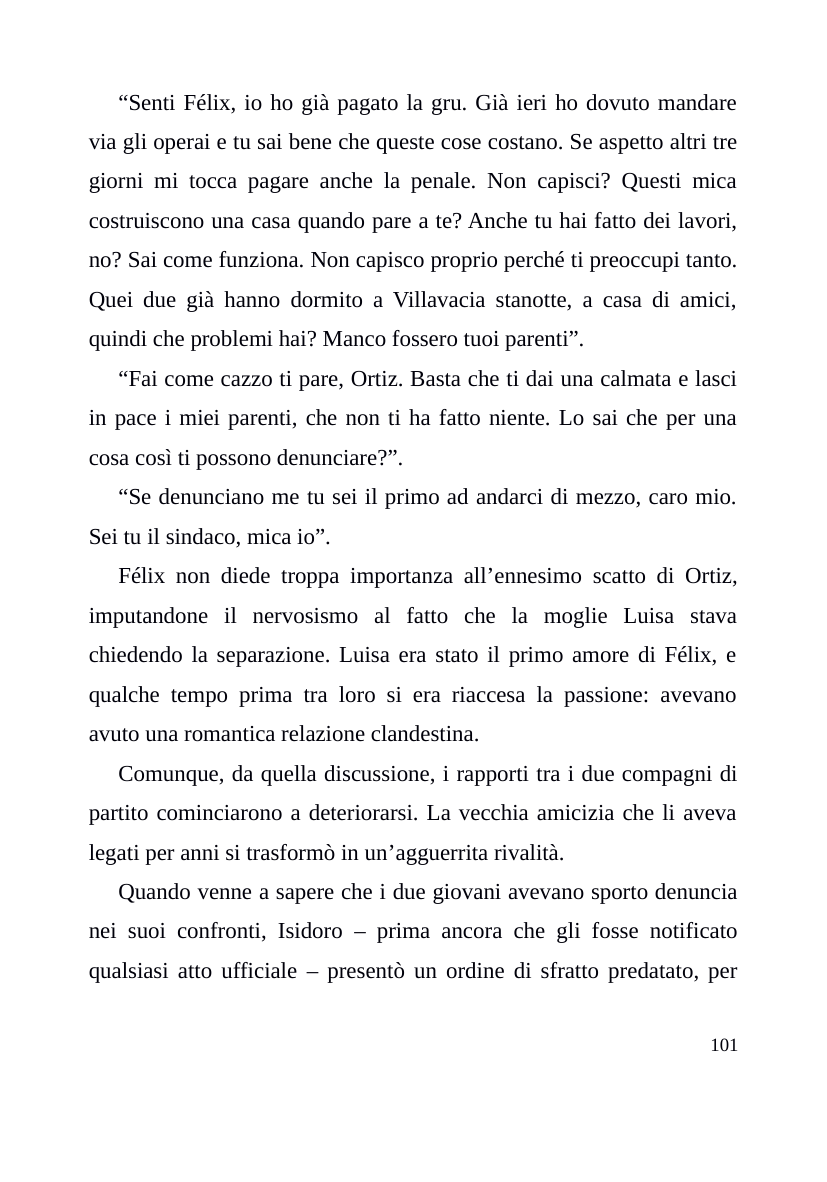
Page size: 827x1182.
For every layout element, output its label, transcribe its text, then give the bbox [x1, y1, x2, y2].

text “Fai come cazzo ti pare, Ortiz. Basta che ti dai una calmata e lasci in pace i miei parenti, che non ti ha fatto niente. Lo sai che per una cosa così ti possono denunciare?”. [88, 365, 738, 470]
text “Senti Félix, io ho già pagato la gru. Già ieri ho dovuto mandare via gli operai e tu sai bene che queste cose costano. Se aspetto altri tre giorni mi tocca pagare anche la penale. Non capisci? Questi mica costruiscono una casa quando pare a te? Anche tu hai fatto dei lavori, no? Sai come funziona. Non capisco proprio perché ti preoccupi tanto. Quei due già hanno dormito a Villavacia stanotte, a casa di amici, quindi che problemi hai? Manco fossero tuoi parenti”. [88, 88, 738, 352]
text Quando venne a sapere che i due giovani avevano sporto denuncia nei suoi confronti, Isidoro – prima ancora che gli fosse notificato qualsiasi atto ufficiale – presentò un ordine di sfratto predatato, per [88, 878, 738, 983]
text “Se denunciano me tu sei il primo ad andarci di mezzo, caro mio. Sei tu il sindaco, mica io”. [88, 483, 738, 549]
text Félix non diede troppa importanza all’ennesimo scatto di Ortiz, imputandone il nervosismo al fatto che la moglie Luisa stava chiedendo la separazione. Luisa era stato il primo amore di Félix, e qualche tempo prima tra loro si era riaccesa la passione: avevano avuto una romantica relazione clandestina. [88, 562, 738, 747]
text Comunque, da quella discussione, i rapporti tra i due compagni di partito cominciarono a deteriorarsi. La vecchia amicizia che li aveva legati per anni si trasformò in un’agguerrita rivalità. [88, 760, 738, 865]
